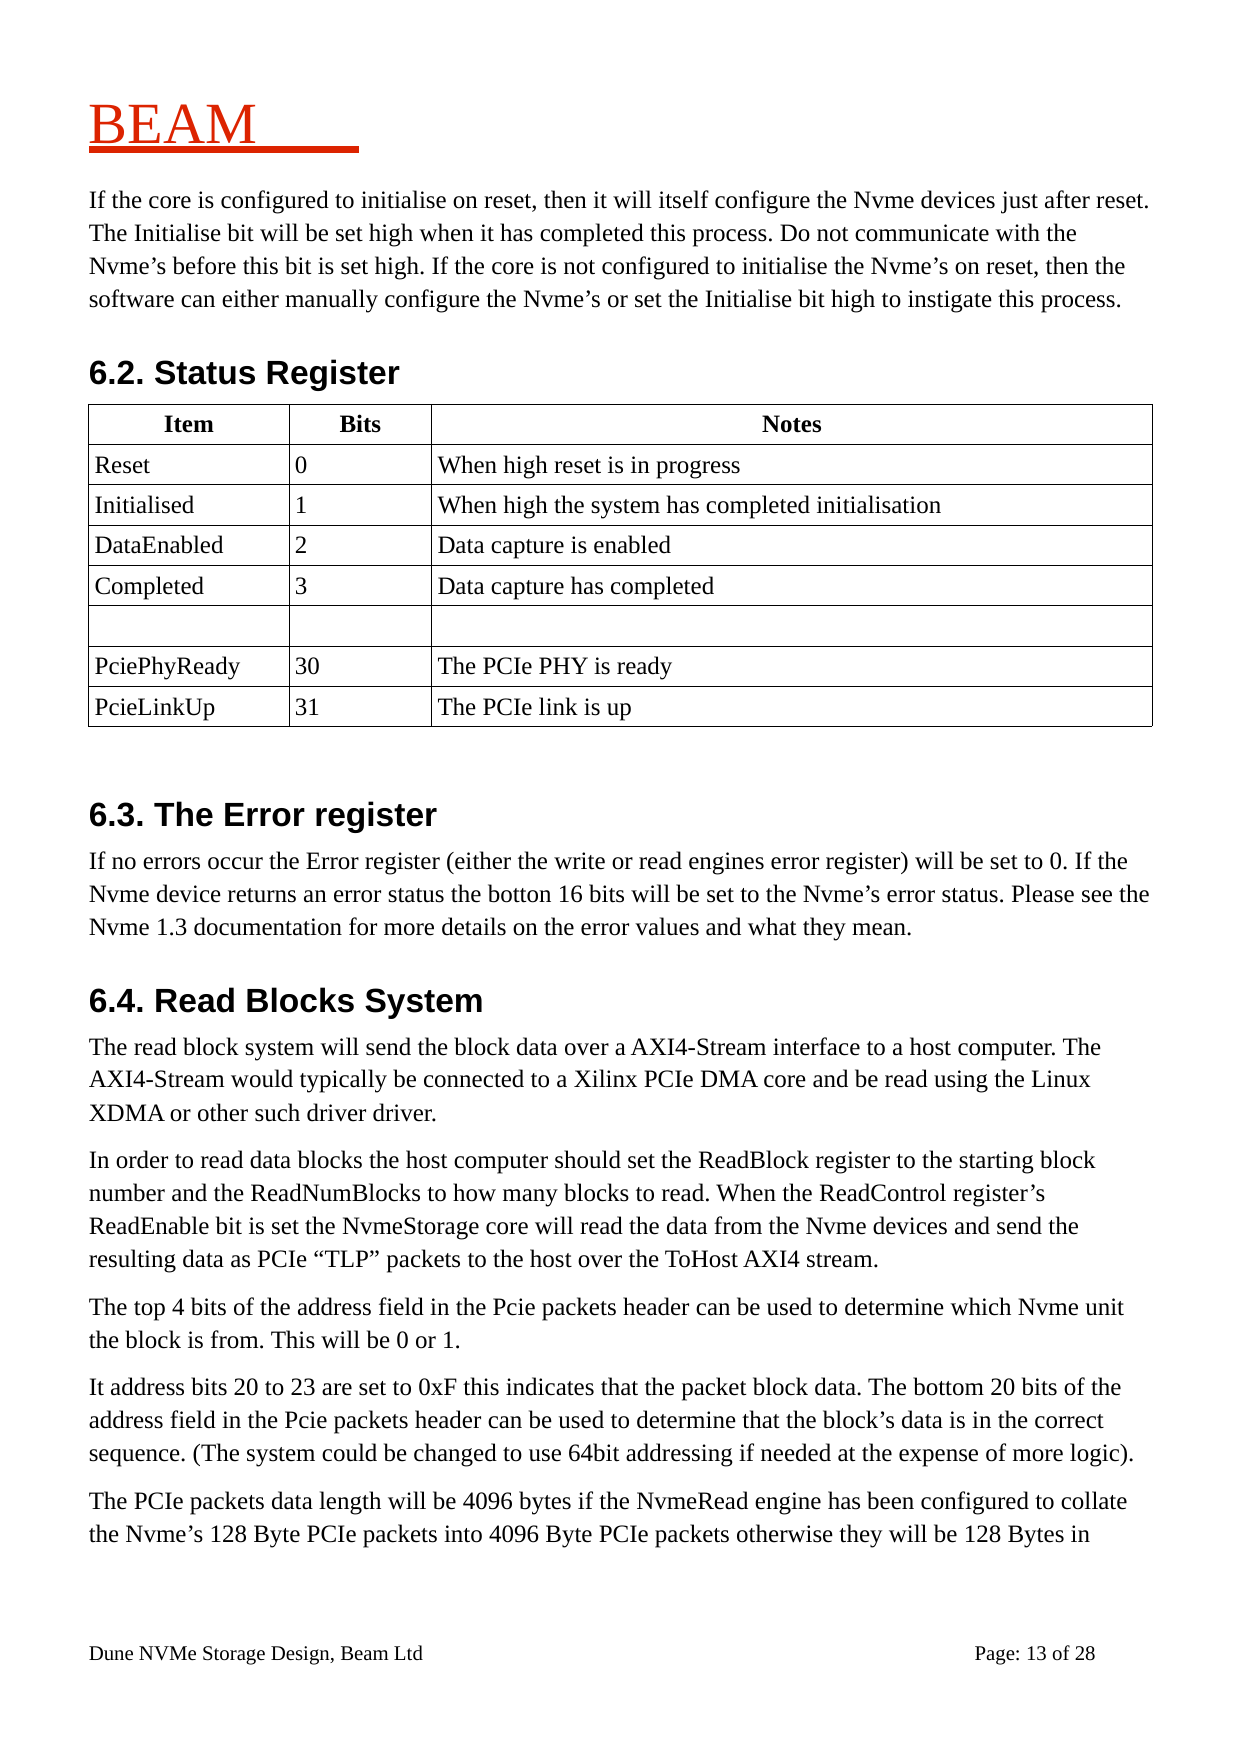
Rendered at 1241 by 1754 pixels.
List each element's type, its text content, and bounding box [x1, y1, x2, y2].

table_cell [432, 606, 1152, 646]
table_cell When high the system has completed initialisation [432, 485, 1152, 525]
table_cell Data capture has completed [432, 566, 1152, 605]
table_cell DataEnabled [89, 526, 289, 565]
table_cell Data capture is enabled [432, 526, 1152, 565]
table_cell Reset [89, 445, 289, 484]
text In order to read data blocks the host computer should set the ReadBlock register to the starting block number and the ReadNumBlocks to how many blocks to read. When the ReadControl register’s ReadEnable bit is set the NvmeStorage core will read the data from the Nvme devices and send the resulting data as PCIe “TLP” packets to the host over the ToHost AXI4 stream. [88, 1145, 1152, 1273]
table_cell 1 [290, 485, 431, 525]
table_cell The PCIe link is up [432, 687, 1152, 726]
table_cell 2 [290, 526, 431, 565]
table_cell PciePhyReady [89, 647, 289, 686]
text If no errors occur the Error register (either the write or read engines error register) will be set to 0. If the Nvme device returns an error status the botton 16 bits will be set to the Nvme’s error status. Please see the Nvme 1.3 documentation for more details on the error values and what they mean. [88, 846, 1152, 941]
table_cell 0 [290, 445, 431, 484]
table_cell The PCIe PHY is ready [432, 647, 1152, 686]
table_header Item [89, 405, 289, 444]
text The PCIe packets data length will be 4096 bytes if the NvmeRead engine has been configured to collate the Nvme’s 128 Byte PCIe packets into 4096 Byte PCIe packets otherwise they will be 128 Bytes in [88, 1486, 1152, 1548]
text The read block system will send the block data over a AXI4-Stream interface to a host computer. The AXI4-Stream would typically be connected to a Xilinx PCIe DMA core and be read using the Linux XDMA or other such driver driver. [88, 1032, 1152, 1126]
table_cell 31 [290, 687, 431, 726]
text The top 4 bits of the address field in the Pcie packets header can be used to determine which Nvme unit the block is from. This will be 0 or 1. [88, 1292, 1152, 1354]
table_cell Completed [89, 566, 289, 605]
table_header Notes [432, 405, 1152, 444]
subtitle The Error register [88, 795, 1152, 833]
table_cell [290, 606, 431, 646]
table_cell Initialised [89, 485, 289, 525]
subtitle Read Blocks System [88, 980, 1152, 1019]
subtitle Status Register [88, 353, 1152, 391]
text If the core is configured to initialise on reset, then it will itself configure the Nvme devices just after reset. The Initialise bit will be set high when it has completed this process. Do not communicate with the Nvme’s before this bit is set high. If the core is not configured to initialise the Nvme’s on reset, then the software can either manually configure the Nvme’s or set the Initialise bit high to instigate this process. [88, 185, 1152, 313]
table_cell 3 [290, 566, 431, 605]
table_cell When high reset is in progress [432, 445, 1152, 484]
table_cell [89, 606, 289, 646]
table_cell PcieLinkUp [89, 687, 289, 726]
table_header Bits [290, 405, 431, 444]
table_cell 30 [290, 647, 431, 686]
text It address bits 20 to 23 are set to 0xF this indicates that the packet block data. The bottom 20 bits of the address field in the Pcie packets header can be used to determine that the block’s data is in the correct sequence. (The system could be changed to use 64bit addressing if needed at the expense of more logic). [88, 1372, 1152, 1467]
